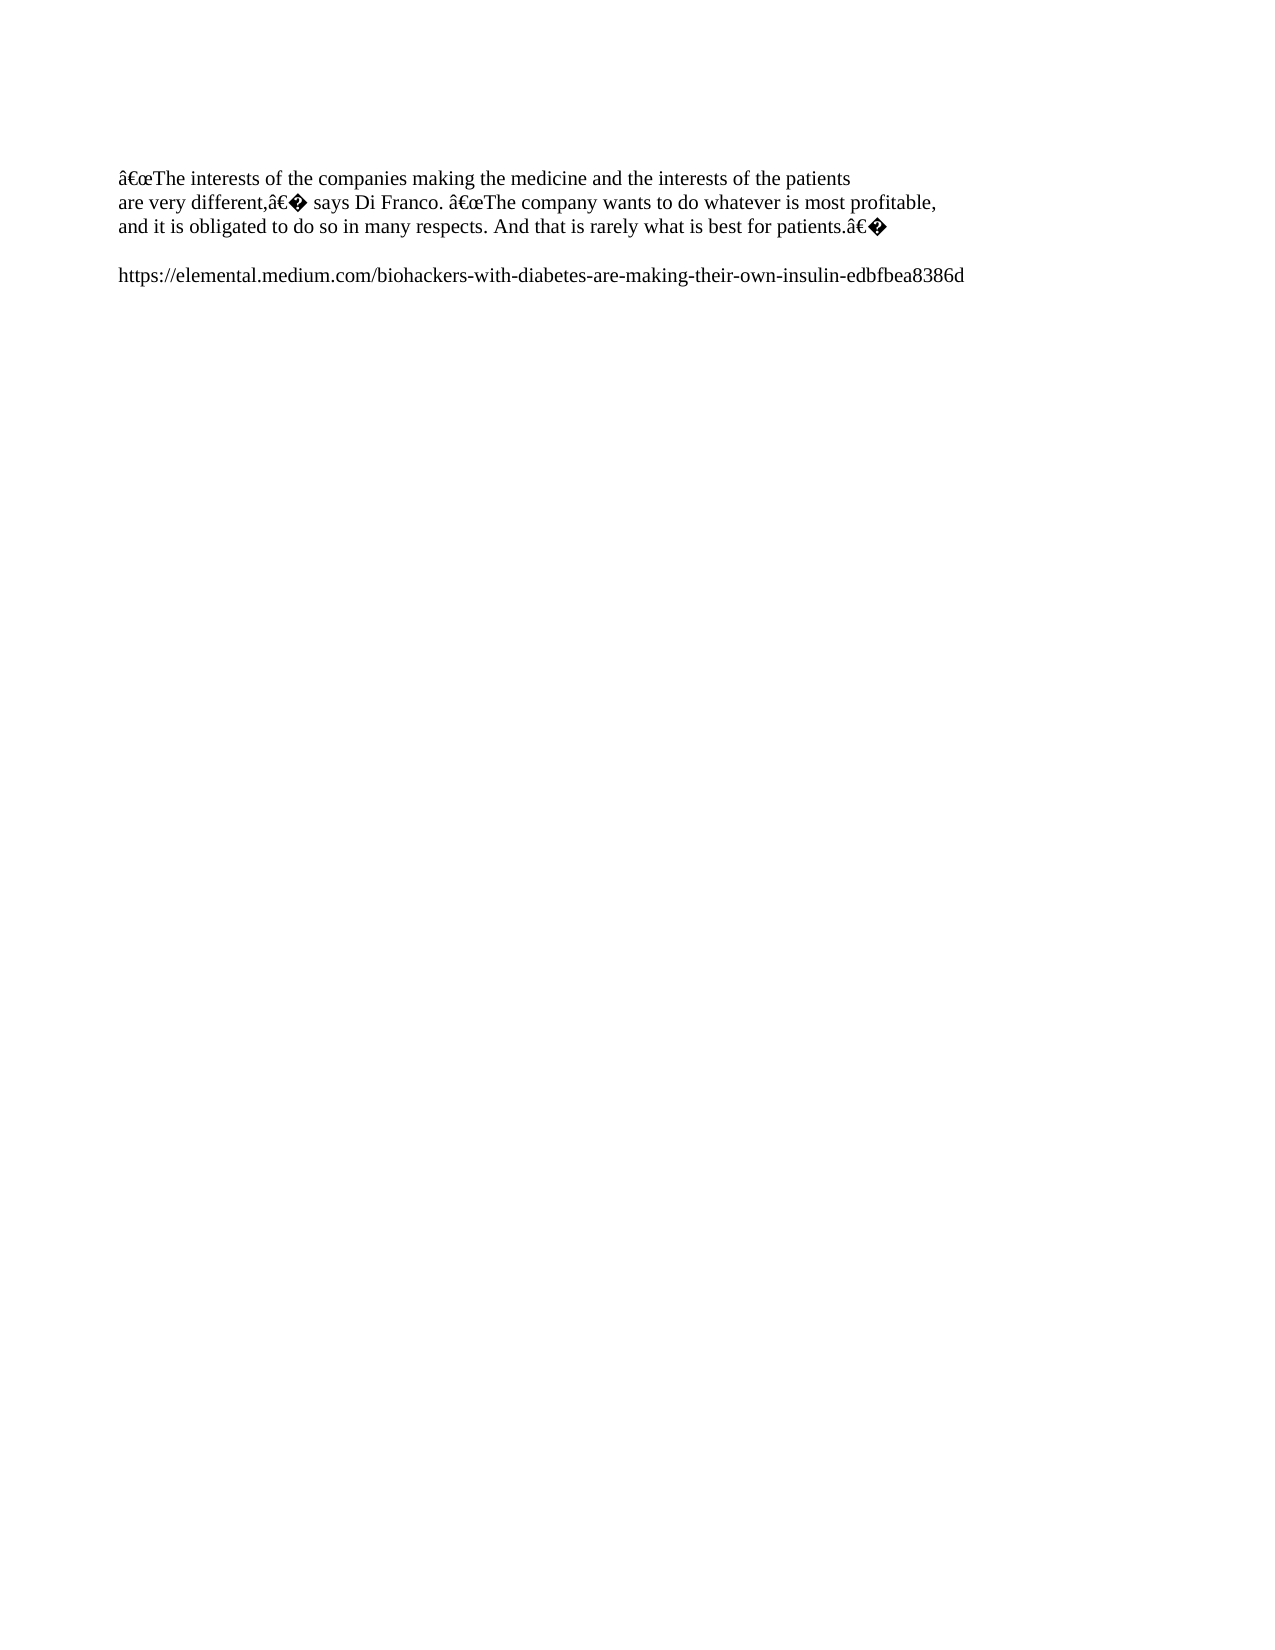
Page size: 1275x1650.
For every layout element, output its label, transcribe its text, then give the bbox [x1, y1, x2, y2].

text https://elemental.medium.com/biohackers-with-diabetes-are-making-their-own-insulin-edbfbea8386d [118, 262, 1157, 287]
text are very different,â€� says Di Franco. â€œThe company wants to do whatever is most profitable, [118, 190, 1157, 214]
text and it is obligated to do so in many respects. And that is rarely what is best for patients.â€� [118, 214, 1157, 238]
text â€œThe interests of the companies making the medicine and the interests of the patients [118, 166, 1157, 190]
